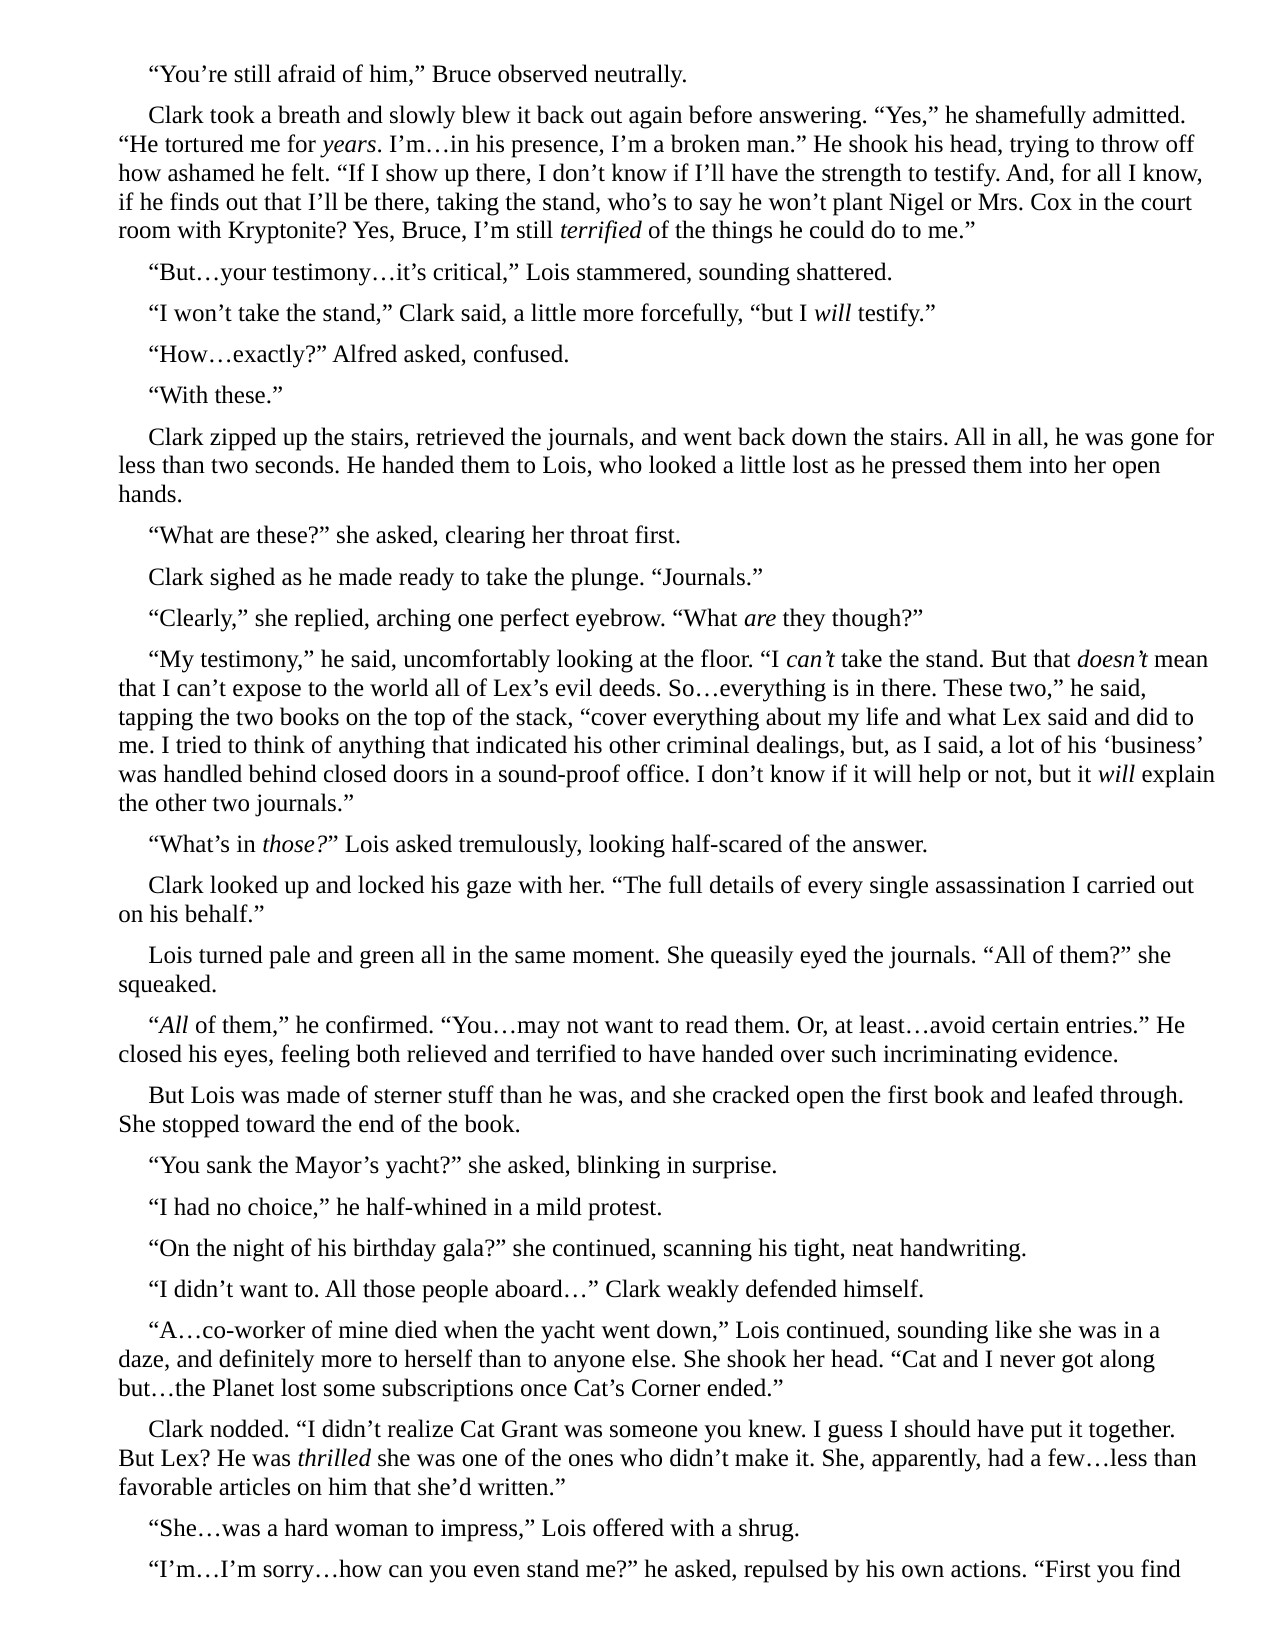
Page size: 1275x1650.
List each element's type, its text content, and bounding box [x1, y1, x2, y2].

text “With these.” [118, 380, 1216, 409]
text “I’m…I’m sorry…how can you even stand me?” he asked, repulsed by his own actions. “First you find [118, 1554, 1216, 1583]
text “You’re still afraid of him,” Bruce observed neutrally. [118, 59, 1216, 88]
text Lois turned pale and green all in the same moment. She queasily eyed the journals. “All of them?” she squeaked. [118, 940, 1216, 998]
text Clark took a breath and slowly blew it back out again before answering. “Yes,” he shamefully admitted. “He tortured me for years. I’m…in his presence, I’m a broken man.” He shook his head, trying to throw off how ashamed he felt. “If I show up there, I don’t know if I’ll have the strength to testify. And, for all I know, if he finds out that I’ll be there, taking the stand, who’s to say he won’t plant Nigel or Mrs. Cox in the court room with Kryptonite? Yes, Bruce, I’m still terrified of the things he could do to me.” [118, 100, 1216, 244]
text “On the night of his birthday gala?” she continued, scanning his tight, neat handwriting. [118, 1233, 1216, 1262]
text Clark nodded. “I didn’t realize Cat Grant was someone you knew. I guess I should have put it together. But Lex? He was thrilled she was one of the ones who didn’t make it. She, apparently, had a few…less than favorable articles on him that she’d written.” [118, 1414, 1216, 1500]
text “I had no choice,” he half-whined in a mild protest. [118, 1192, 1216, 1220]
text “I won’t take the stand,” Clark said, a little more forcefully, “but I will testify.” [118, 298, 1216, 327]
text Clark looked up and locked his gaze with her. “The full details of every single assassination I carried out on his behalf.” [118, 870, 1216, 928]
text “You sank the Mayor’s yacht?” she asked, blinking in surprise. [118, 1150, 1216, 1179]
text But Lois was made of sterner stuff than he was, and she cracked open the first book and leafed through. She stopped toward the end of the book. [118, 1080, 1216, 1138]
text “A…co-worker of mine died when the yacht went down,” Lois continued, sounding like she was in a daze, and definitely more to herself than to anyone else. She shook her head. “Cat and I never got along but…the Planet lost some subscriptions once Cat’s Corner ended.” [118, 1315, 1216, 1402]
text “She…was a hard woman to impress,” Lois offered with a shrug. [118, 1513, 1216, 1542]
text “What’s in those?” Lois asked tremulously, looking half-scared of the answer. [118, 829, 1216, 858]
text “I didn’t want to. All those people aboard…” Clark weakly defended himself. [118, 1274, 1216, 1303]
text “Clearly,” she replied, arching one perfect eyebrow. “What are they though?” [118, 603, 1216, 632]
text Clark zipped up the stairs, retrieved the journals, and went back down the stairs. All in all, he was gone for less than two seconds. He handed them to Lois, who looked a little lost as he pressed them into her open hands. [118, 422, 1216, 508]
text “What are these?” she asked, clearing her throat first. [118, 520, 1216, 549]
text “But…your testimony…it’s critical,” Lois stammered, sounding shattered. [118, 257, 1216, 285]
text “All of them,” he confirmed. “You…may not want to read them. Or, at least…avoid certain entries.” He closed his eyes, feeling both relieved and terrified to have handed over such incriminating evidence. [118, 1010, 1216, 1068]
text “How…exactly?” Alfred asked, confused. [118, 339, 1216, 368]
text Clark sighed as he made ready to take the plunge. “Journals.” [118, 562, 1216, 590]
text “My testimony,” he said, uncomfortably looking at the floor. “I can’t take the stand. But that doesn’t mean that I can’t expose to the world all of Lex’s evil deeds. So…everything is in there. These two,” he said, tapping the two books on the top of the stack, “cover everything about my life and what Lex said and did to me. I tried to think of anything that indicated his other criminal dealings, but, as I said, a lot of his ‘business’ was handled behind closed doors in a sound-proof office. I don’t know if it will help or not, but it will explain the other two journals.” [118, 644, 1216, 817]
